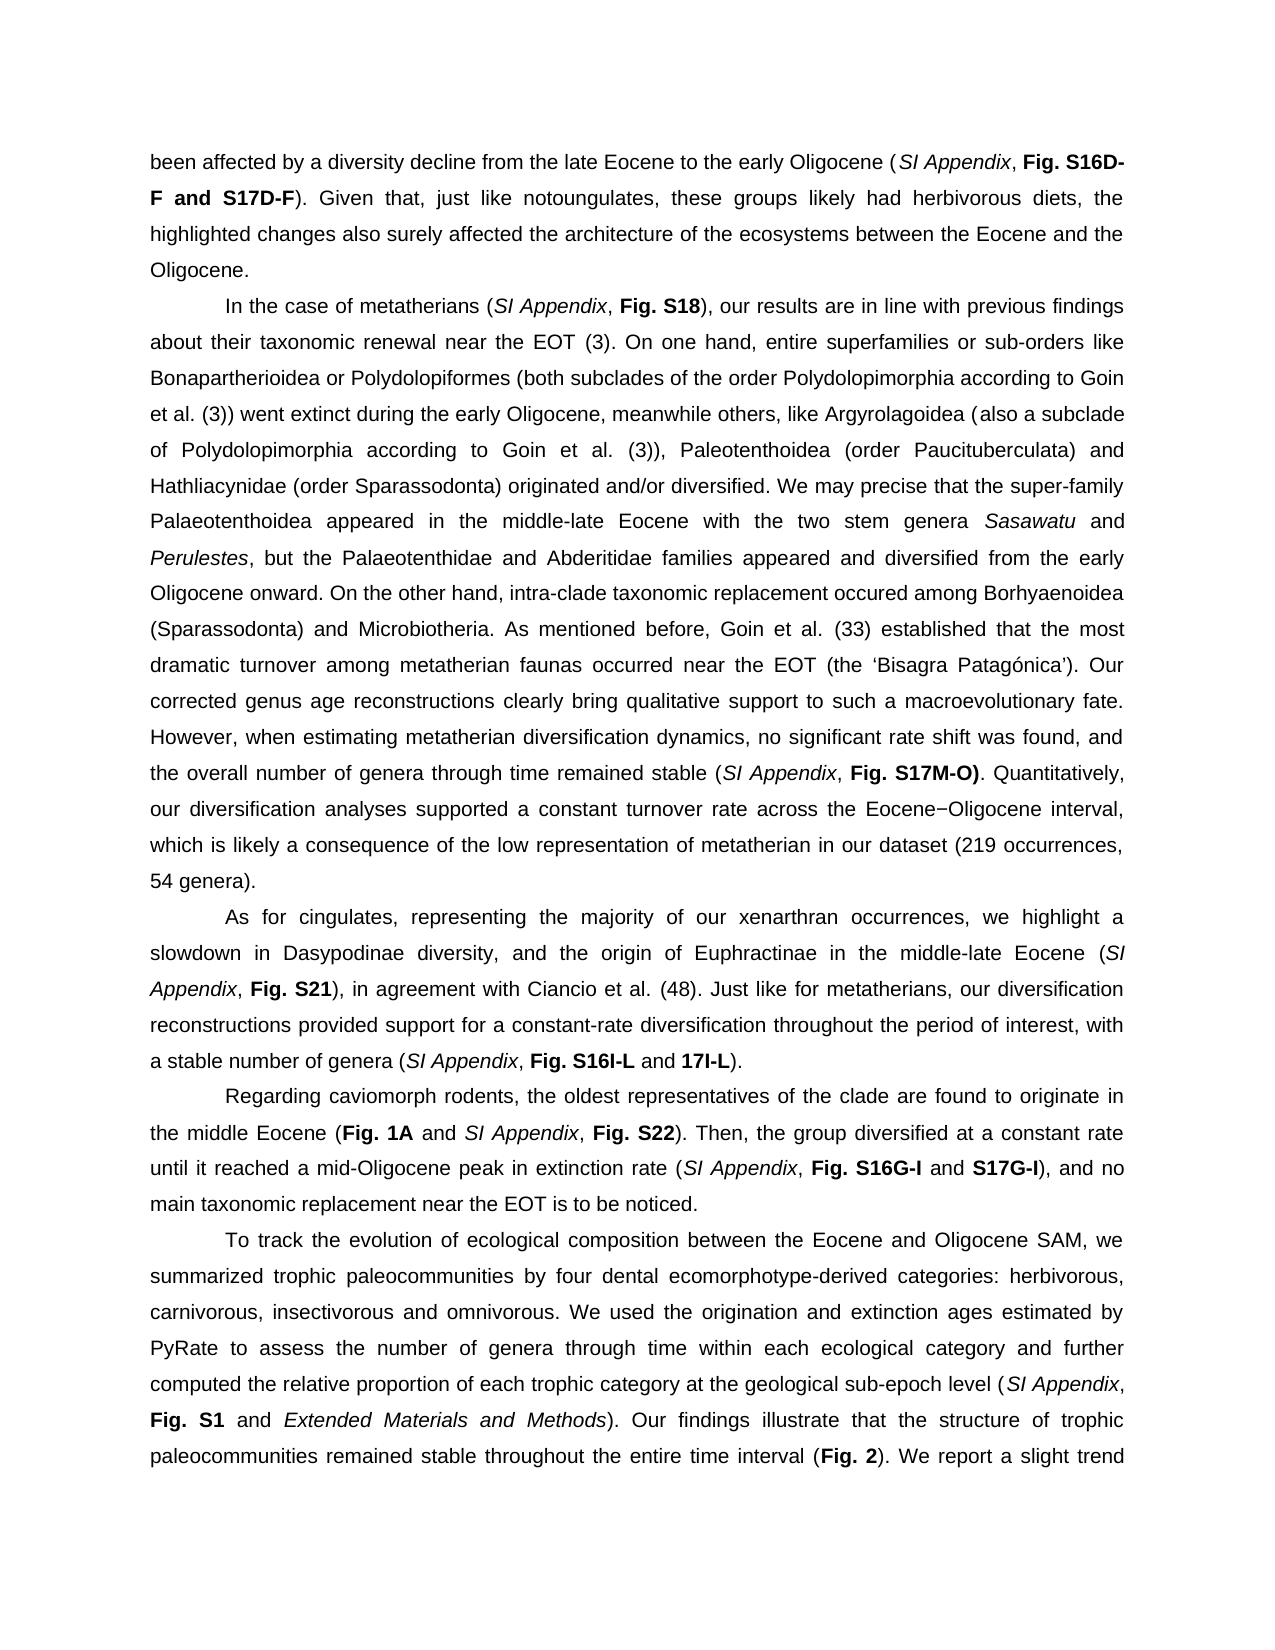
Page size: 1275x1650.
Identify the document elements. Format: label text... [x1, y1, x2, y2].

text As for cingulates, representing the majority of our xenarthran occurrences, we highlight a slowdown in Dasypodinae diversity, and the origin of Euphractinae in the middle-late Eocene (SI Appendix, Fig. S21), in agreement with Ciancio et al. (48). Just like for metatherians, our diversification reconstructions provided support for a constant-rate diversification throughout the period of interest, with a stable number of genera (SI Appendix, Fig. S16I-L and 17I-L). [150, 905, 1125, 1072]
text Regarding caviomorph rodents, the oldest representatives of the clade are found to originate in the middle Eocene (Fig. 1A and SI Appendix, Fig. S22). Then, the group diversified at a constant rate until it reached a mid-Oligocene peak in extinction rate (SI Appendix, Fig. S16G-I and S17G-I), and no main taxonomic replacement near the EOT is to be noticed. [150, 1084, 1125, 1216]
text To track the evolution of ecological composition between the Eocene and Oligocene SAM, we summarized trophic paleocommunities by four dental ecomorphotype-derived categories: herbivorous, carnivorous, insectivorous and omnivorous. We used the origination and extinction ages estimated by PyRate to assess the number of genera through time within each ecological category and further computed the relative proportion of each trophic category at the geological sub-epoch level (SI Appendix, Fig. S1 and Extended Materials and Methods). Our findings illustrate that the structure of trophic paleocommunities remained stable throughout the entire time interval (Fig. 2). We report a slight trend [150, 1228, 1125, 1468]
text In the case of metatherians (SI Appendix, Fig. S18), our results are in line with previous findings about their taxonomic renewal near the EOT (3). On one hand, entire superfamilies or sub-orders like Bonapartherioidea or Polydolopiformes (both subclades of the order Polydolopimorphia according to Goin et al. (3)) went extinct during the early Oligocene, meanwhile others, like Argyrolagoidea (also a subclade of Polydolopimorphia according to Goin et al. (3)), Paleotenthoidea (order Paucituberculata) and Hathliacynidae (order Sparassodonta) originated and/or diversified. We may precise that the super-family Palaeotenthoidea appeared in the middle-late Eocene with the two stem genera Sasawatu and Perulestes, but the Palaeotenthidae and Abderitidae families appeared and diversified from the early Oligocene onward. On the other hand, intra-clade taxonomic replacement occured among Borhyaenoidea (Sparassodonta) and Microbiotheria. As mentioned before, Goin et al. (33) established that the most dramatic turnover among metatherian faunas occurred near the EOT (the ‘Bisagra Patagónica’). Our corrected genus age reconstructions clearly bring qualitative support to such a macroevolutionary fate. However, when estimating metatherian diversification dynamics, no significant rate shift was found, and the overall number of genera through time remained stable (SI Appendix, Fig. S17M-O). Quantitatively, our diversification analyses supported a constant turnover rate across the Eocene−Oligocene interval, which is likely a consequence of the low representation of metatherian in our dataset (219 occurrences, 54 genera). [150, 294, 1125, 893]
text been affected by a diversity decline from the late Eocene to the early Oligocene (SI Appendix, Fig. S16D-F and S17D-F). Given that, just like notoungulates, these groups likely had herbivorous diets, the highlighted changes also surely affected the architecture of the ecosystems between the Eocene and the Oligocene. [150, 150, 1125, 282]
